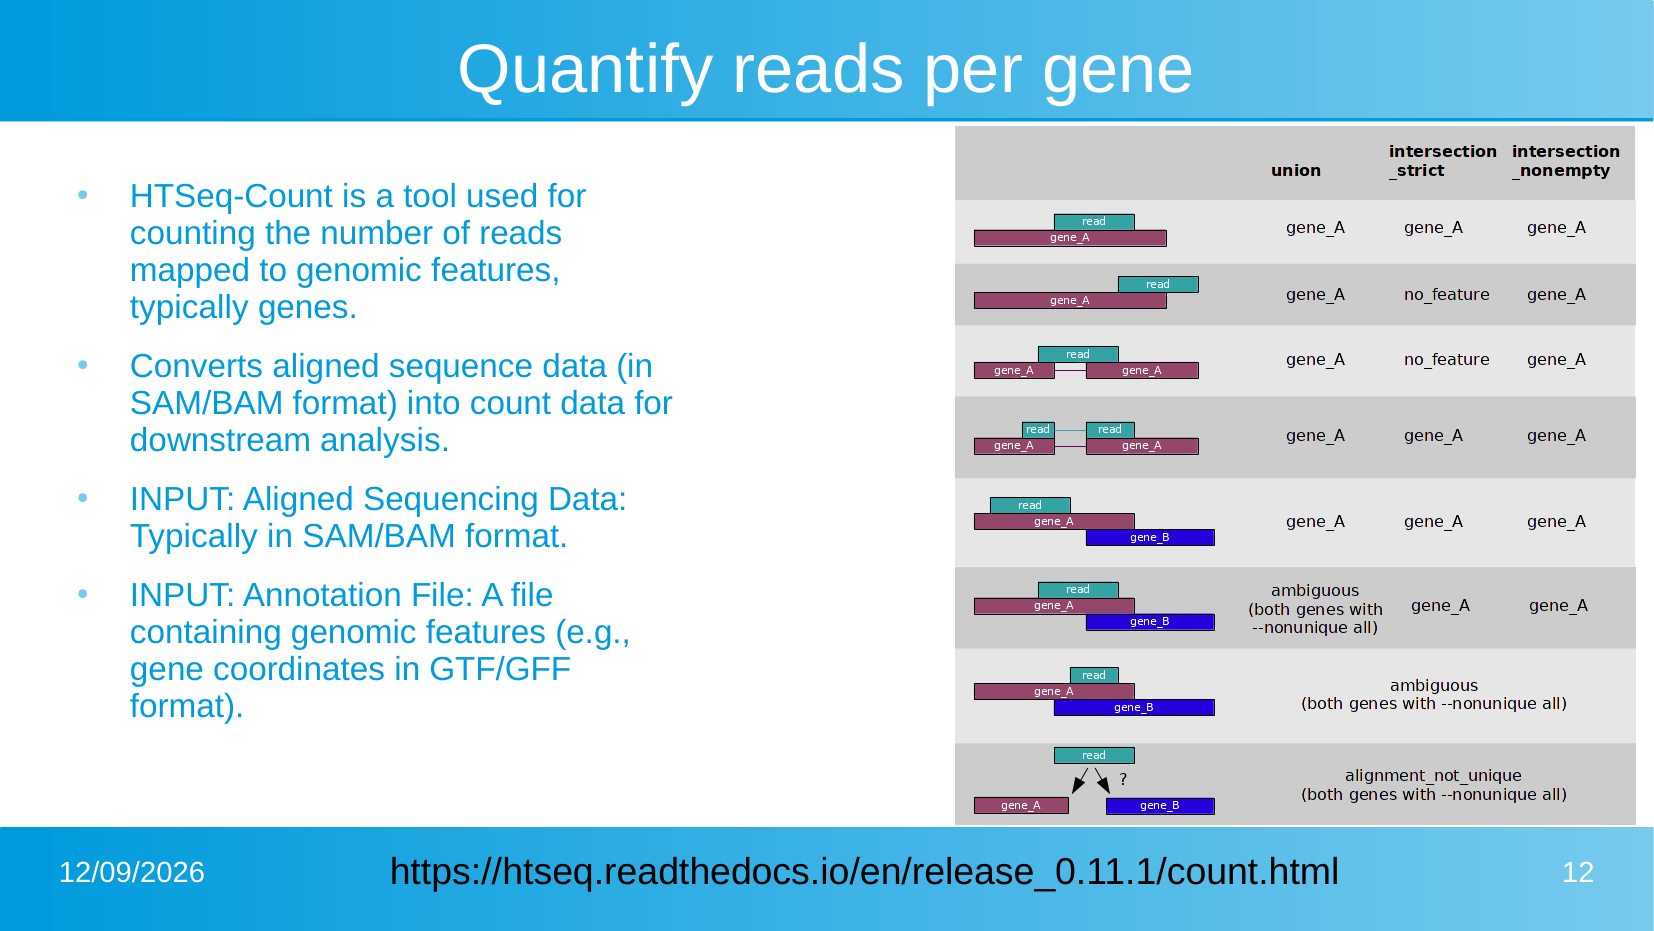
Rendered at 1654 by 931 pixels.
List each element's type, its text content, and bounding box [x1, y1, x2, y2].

list HTSeq-Count is a tool used for counting the number of reads mapped to genomic features, typically genes. Converts aligned sequence data (in SAM/BAM format) into count data for downstream analysis. INPUT: Aligned Sequencing Data: Typically in SAM/BAM format. INPUT: Annotation File: A file containing genomic features (e.g., gene coordinates in GTF/GFF format). [59, 177, 676, 826]
title Quantify reads per gene [59, 29, 1595, 108]
text_box https://htseq.readthedocs.io/en/release_0.11.1/count.html [375, 843, 1355, 901]
picture [955, 126, 1636, 826]
